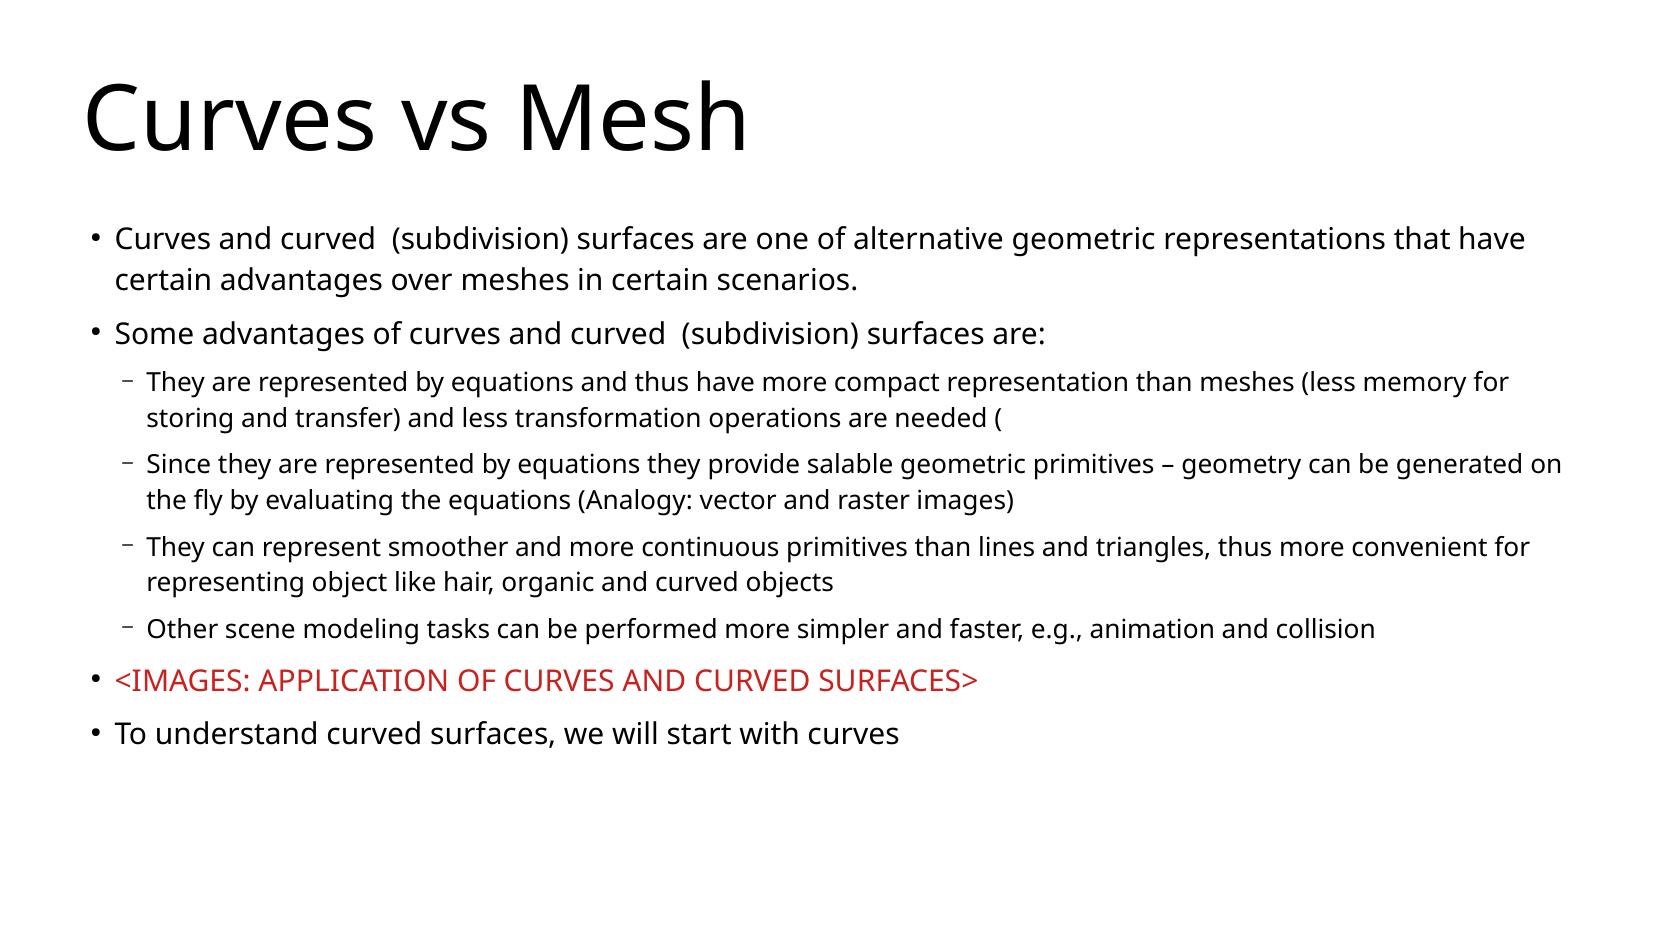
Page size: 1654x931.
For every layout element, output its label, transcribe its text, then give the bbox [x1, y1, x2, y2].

title Curves vs Mesh [82, 37, 1571, 193]
list Curves and curved (subdivision) surfaces are one of alternative geometric representations that have certain advantages over meshes in certain scenarios. Some advantages of curves and curved (subdivision) surfaces are: They are represented by equations and thus have more compact representation than meshes (less memory for storing and transfer) and less transformation operations are needed ( Since they are represented by equations they provide salable geometric primitives – geometry can be generated on the fly by evaluating the equations (Analogy: vector and raster images) They can represent smoother and more continuous primitives than lines and triangles, thus more convenient for representing object like hair, organic and curved objects Other scene modeling tasks can be performed more simpler and faster, e.g., animation and collision <IMAGES: APPLICATION OF CURVES AND CURVED SURFACES> To understand curved surfaces, we will start with curves [82, 217, 1571, 758]
